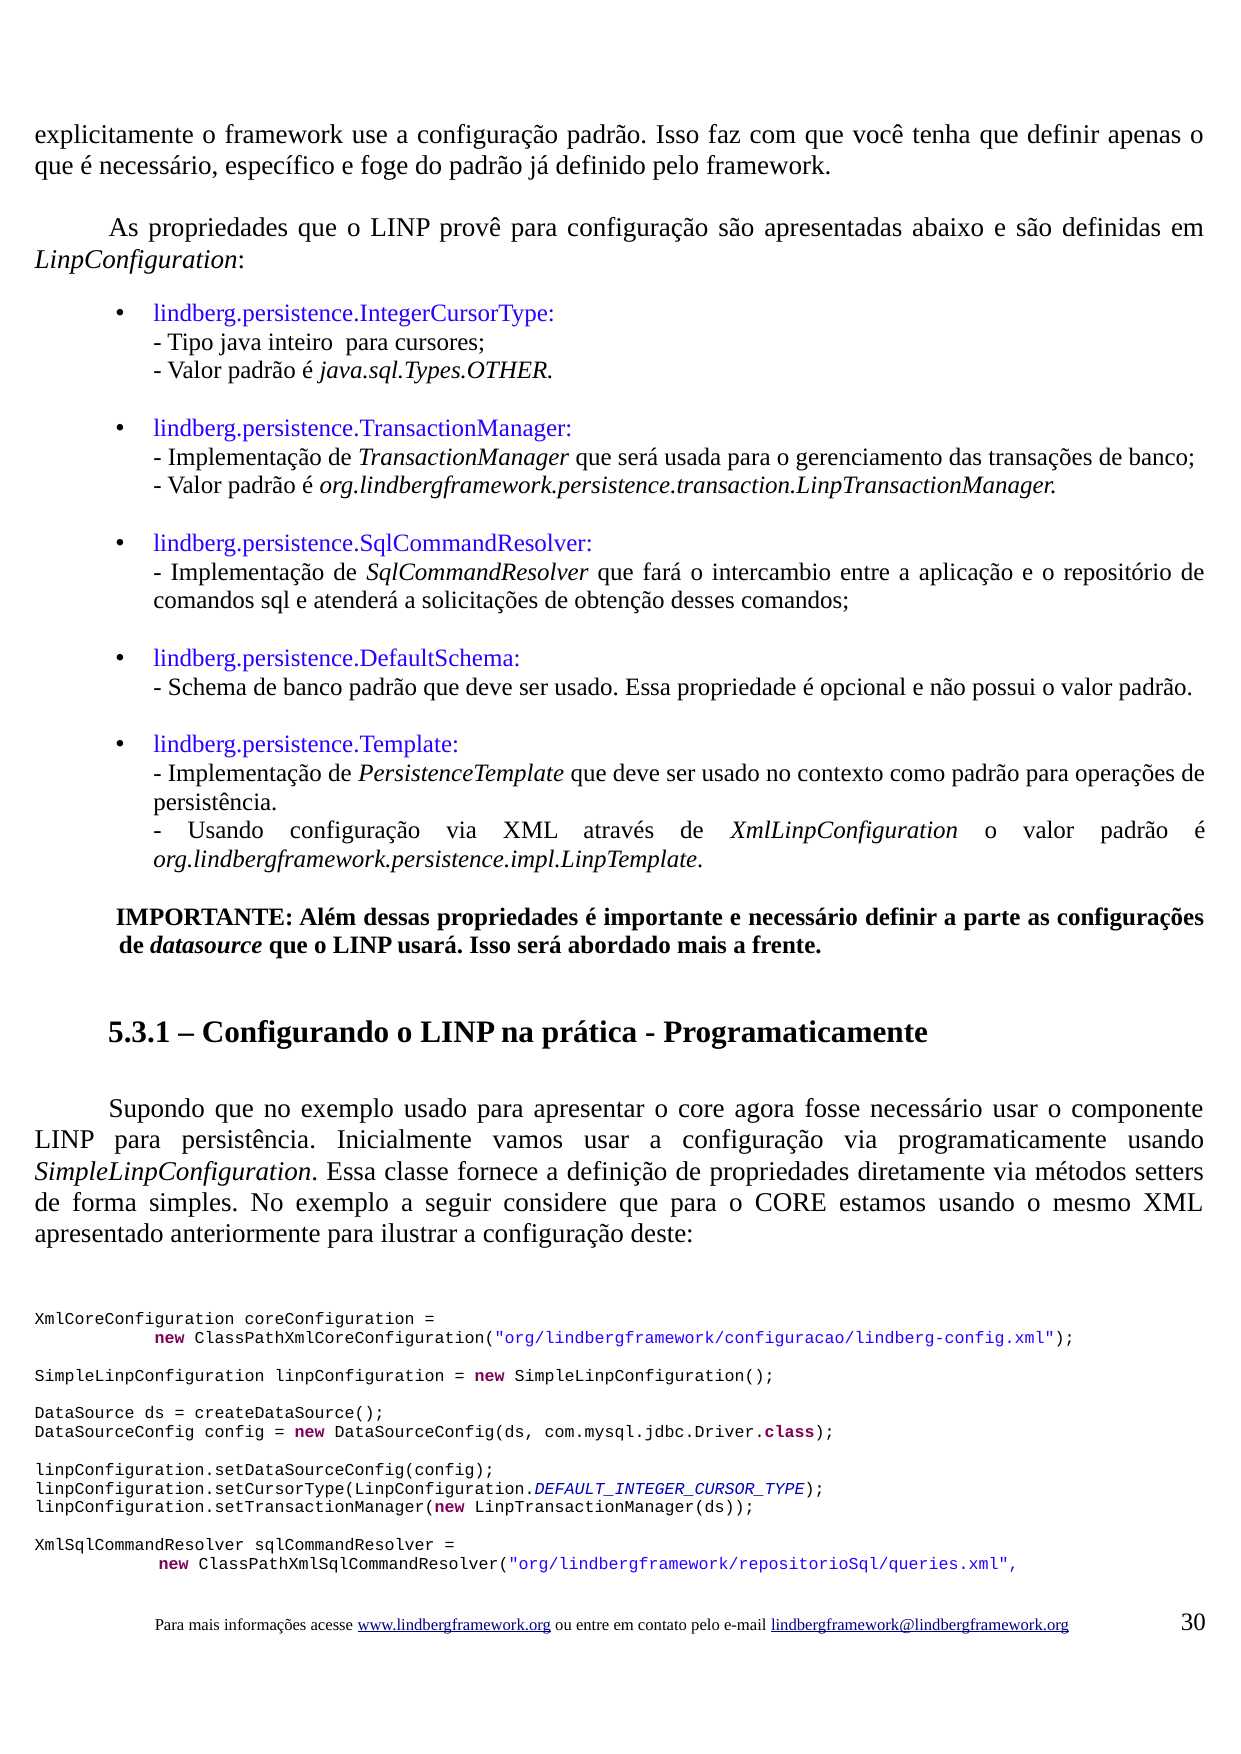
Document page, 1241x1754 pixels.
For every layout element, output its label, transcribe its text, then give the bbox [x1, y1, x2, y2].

list - Implementação de SqlCommandResolver que fará o intercambio entre a aplicação e o repositório de comandos sql e atenderá a solicitações de obtenção desses comandos; [116, 557, 1206, 614]
text XmlCoreConfiguration coreConfiguration = [34, 1311, 1206, 1329]
list - Schema de banco padrão que deve ser usado. Essa propriedade é opcional e não possui o valor padrão. [116, 672, 1206, 700]
text linpConfiguration.setDataSourceConfig(config); [34, 1461, 1206, 1480]
list - Valor padrão é java.sql.Types.OTHER. [116, 355, 1206, 384]
text linpConfiguration.setCursorType(LinpConfiguration.DEFAULT_INTEGER_CURSOR_TYPE); [34, 1480, 1206, 1499]
list - Valor padrão é org.lindbergframework.persistence.transaction.LinpTransactionManager. [116, 470, 1206, 499]
list lindberg.persistence.IntegerCursorType: [116, 298, 1206, 327]
list lindberg.persistence.DefaultSchema: [116, 643, 1206, 672]
text linpConfiguration.setTransactionManager(new LinpTransactionManager(ds)); [34, 1499, 1206, 1518]
subtitle 5.3.1 – Configurando o LINP na prática - Programaticamente [108, 1013, 1206, 1049]
list - Implementação de PersistenceTemplate que deve ser usado no contexto como padrão para operações de persistência. [116, 758, 1206, 815]
text explicitamente o framework use a configuração padrão. Isso faz com que você tenha que definir apenas o que é necessário, específico e foge do padrão já definido pelo framework. [34, 118, 1206, 180]
text DataSourceConfig config = new DataSourceConfig(ds, com.mysql.jdbc.Driver.class); [34, 1424, 1206, 1442]
list lindberg.persistence.TransactionManager: [116, 413, 1206, 442]
text Supondo que no exemplo usado para apresentar o core agora fosse necessário usar o componente LINP para persistência. Inicialmente vamos usar a configuração via programaticamente usando SimpleLinpConfiguration. Essa classe fornece a definição de propriedades diretamente via métodos setters de forma simples. No exemplo a seguir considere que para o CORE estamos usando o mesmo XML apresentado anteriormente para ilustrar a configuração deste: [34, 1092, 1206, 1248]
list - Tipo java inteiro para cursores; [116, 327, 1206, 355]
list lindberg.persistence.Template: [116, 729, 1206, 758]
text IMPORTANTE: Além dessas propriedades é importante e necessário definir a parte as configurações de datasource que o LINP usará. Isso será abordado mais a frente. [116, 902, 1206, 959]
text As propriedades que o LINP provê para configuração são apresentadas abaixo e são definidas em LinpConfiguration: [34, 212, 1206, 274]
list - Usando configuração via XML através de XmlLinpConfiguration o valor padrão é org.lindbergframework.persistence.impl.LinpTemplate. [116, 815, 1206, 873]
text XmlSqlCommandResolver sqlCommandResolver = [34, 1537, 1206, 1556]
list - Implementação de TransactionManager que será usada para o gerenciamento das transações de banco; [116, 442, 1206, 470]
text new ClassPathXmlCoreConfiguration("org/lindbergframework/configuracao/lindberg-config.xml"); [34, 1329, 1206, 1348]
text new ClassPathXmlSqlCommandResolver("org/lindbergframework/repositorioSql/queries.xml", [34, 1556, 1206, 1574]
text DataSource ds = createDataSource(); [34, 1405, 1206, 1424]
text SimpleLinpConfiguration linpConfiguration = new SimpleLinpConfiguration(); [34, 1367, 1206, 1386]
list lindberg.persistence.SqlCommandResolver: [116, 528, 1206, 557]
